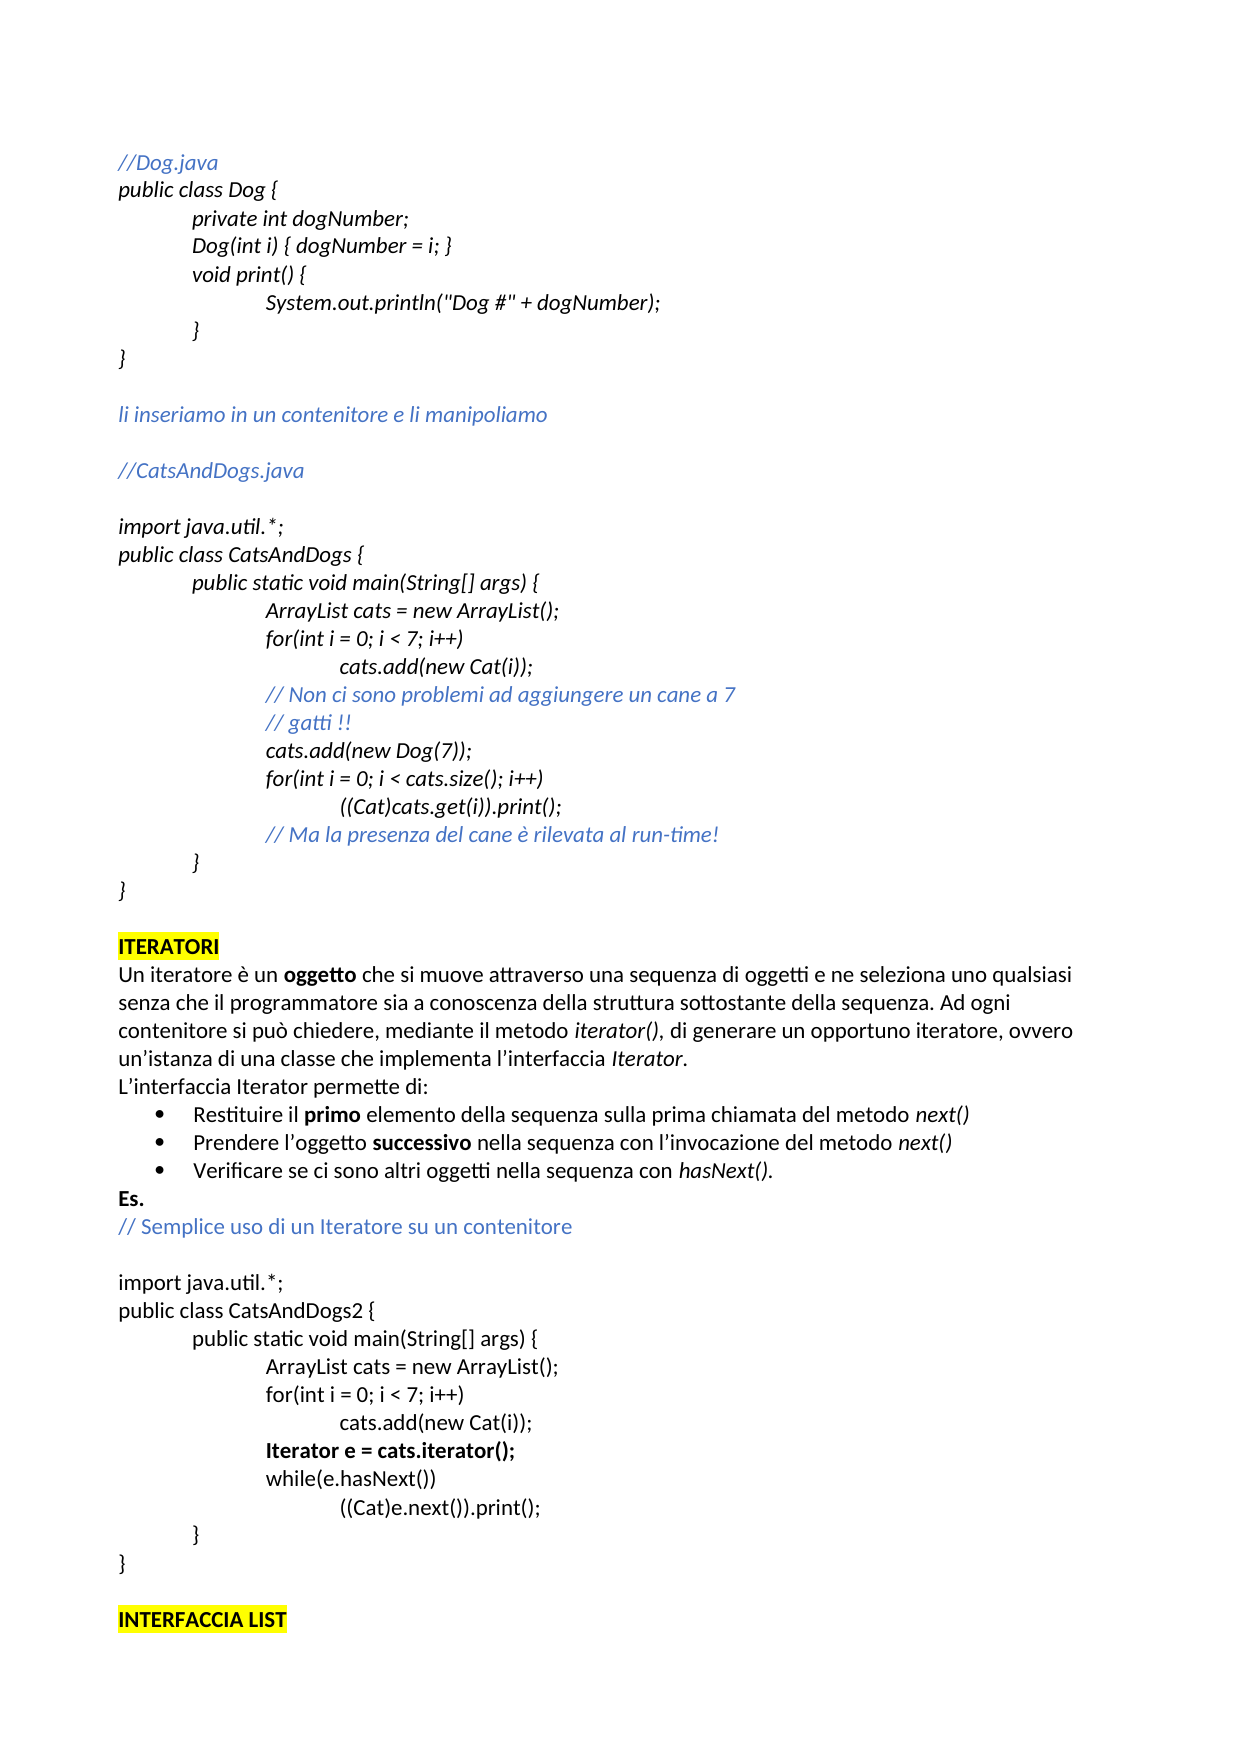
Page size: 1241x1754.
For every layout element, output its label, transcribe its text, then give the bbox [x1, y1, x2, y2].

text for(int i = 0; i < cats.size(); i++) [118, 764, 1122, 792]
text // Semplice uso di un Iteratore su un contenitore [118, 1212, 1122, 1240]
text import java.util.*; [118, 512, 1122, 540]
text Iterator e = cats.iterator(); [118, 1437, 1122, 1464]
list Verificare se ci sono altri oggetti nella sequenza con hasNext(). [156, 1156, 1122, 1184]
text public static void main(String[] args) { [118, 1324, 1122, 1352]
text } [118, 316, 1122, 344]
text //CatsAndDogs.java [118, 456, 1122, 484]
text ((Cat)cats.get(i)).print(); [118, 792, 1122, 820]
text for(int i = 0; i < 7; i++) [118, 624, 1122, 652]
text // Non ci sono problemi ad aggiungere un cane a 7 [118, 680, 1122, 708]
text li inseriamo in un contenitore e li manipoliamo [118, 400, 1122, 428]
text for(int i = 0; i < 7; i++) [118, 1381, 1122, 1408]
text Un iteratore è un oggetto che si muove attraverso una sequenza di oggetti e ne seleziona uno qualsiasi senza che il programmatore sia a conoscenza della struttura sottostante della sequenza. Ad ogni contenitore si può chiedere, mediante il metodo iterator(), di generare un opportuno iteratore, ovvero un’istanza di una classe che implementa l’interfaccia Iterator. [118, 960, 1122, 1072]
list Restituire il primo elemento della sequenza sulla prima chiamata del metodo next() [156, 1100, 1122, 1128]
text private int dogNumber; [118, 204, 1122, 232]
text INTERFACCIA LIST [118, 1605, 1122, 1633]
text public class CatsAndDogs { [118, 540, 1122, 568]
text public static void main(String[] args) { [118, 568, 1122, 596]
text cats.add(new Cat(i)); [118, 1408, 1122, 1437]
text ArrayList cats = new ArrayList(); [118, 596, 1122, 624]
text cats.add(new Cat(i)); [118, 652, 1122, 680]
text ((Cat)e.next()).print(); [118, 1493, 1122, 1521]
list Prendere l’oggetto successivo nella sequenza con l’invocazione del metodo next() [156, 1128, 1122, 1156]
text while(e.hasNext()) [118, 1464, 1122, 1493]
text public class Dog { [118, 176, 1122, 204]
text //Dog.java [118, 148, 1122, 176]
text System.out.println("Dog #" + dogNumber); [192, 288, 1122, 316]
text } [118, 1549, 1122, 1577]
text } [118, 876, 1122, 904]
text void print() { [118, 260, 1122, 288]
text } [118, 1521, 1122, 1549]
text Dog(int i) { dogNumber = i; } [118, 232, 1122, 260]
text } [118, 848, 1122, 876]
text } [118, 344, 1122, 372]
text // gatti !! [118, 708, 1122, 736]
text // Ma la presenza del cane è rilevata al run-time! [118, 820, 1122, 848]
text L’interfaccia Iterator permette di: [118, 1072, 1122, 1100]
text ITERATORI [118, 932, 1122, 960]
text import java.util.*; [118, 1268, 1122, 1296]
text public class CatsAndDogs2 { [118, 1296, 1122, 1324]
text ArrayList cats = new ArrayList(); [118, 1352, 1122, 1381]
text Es. [118, 1184, 1122, 1212]
text cats.add(new Dog(7)); [118, 736, 1122, 764]
